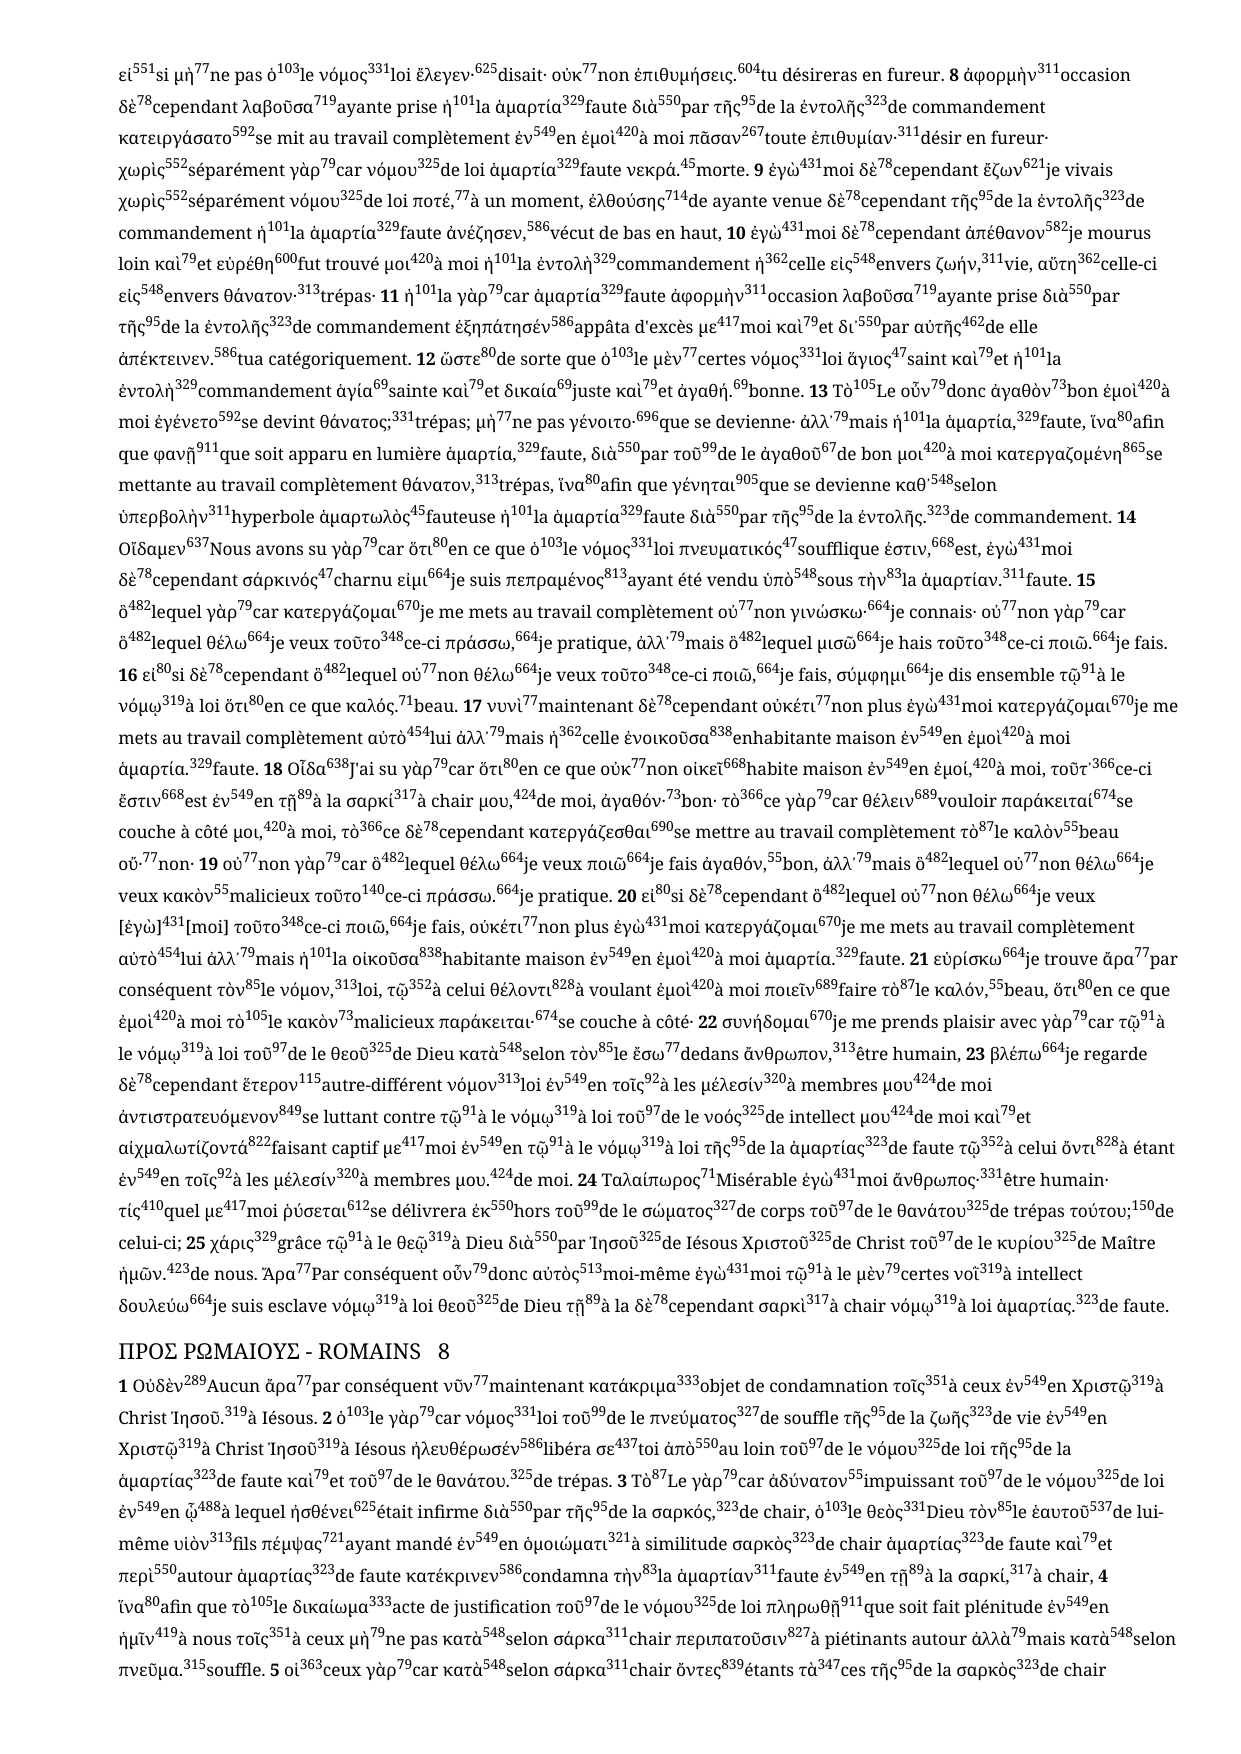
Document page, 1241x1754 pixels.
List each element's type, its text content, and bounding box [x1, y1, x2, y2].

text 1 Ἢ79Ou ἀγνοεῖτε,665vous méconnaissez, ἀδελφοί,336frères, γινώσκουσιν827à connaissants γὰρ79car νόμον313loi λαλῶ,664je bavarde, ὅτι80en ce que ὁ103le νόμος331loi κυριεύει668maîtrise τοῦ97de le ἀνθρώπου325de être humain ἐφ᾽548sur ὅσον295autant lequel χρόνον313temps ζῇ;668vit; 2 ἡ101la γὰρ79car ὕπανδρος20sous homme γυνὴ329femme τῷ91à le ζῶντι828à vivant ἀνδρὶ319à homme δέδεται654a été attaché de lien νόμῳ·319à loi· ἐὰν80si le cas échéant δὲ78cependant ἀποθάνῃ899que meure loin ὁ103le ἀνήρ,331homme, κατήργηται654a été rendu complètement sans travail ἀπὸ550au loin τοῦ97de le νόμου325de loi τοῦ97de le ἀνδρός.325de homme. 3 ἄρα77par conséquent οὖν79donc ζῶντος834de vivant τοῦ257de le ἀνδρὸς325de homme μοιχαλὶς329adultère χρηματίσει606négociera du besoin ἐὰν80si le cas échéant γένηται905que se devienne ἀνδρὶ319à homme ἑτέρῳ·121à autre-différent· ἐὰν80si le cas échéant δὲ78cependant ἀποθάνῃ899que meure loin ὁ103le ἀνήρ,331homme, ἐλευθέρα45libre ἐστὶν668est ἀπὸ550au loin τοῦ97de le νόμου,325de loi, τοῦ360de ce μὴ77ne pas εἶναι689être αὐτὴν450elle μοιχαλίδα311adultère γενομένην724se ayante devenue ἀνδρὶ319à homme ἑτέρῳ.121à autre-différent. 4 ὥστε,80de sorte que, ἀδελφοί336frères μου,424de moi, καὶ77aussi ὑμεῖς447vous ἐθανατώθητε597vous fûtes mis à trépas τῷ91à le νόμῳ319à loi διὰ550par τοῦ99de le σώματος327de corps τοῦ97de le Χριστοῦ,325de Christ, εἰς548envers τὸ348ce γενέσθαι682se devenir ὑμᾶς436vous ἑτέρῳ,378à autre-différent, τῷ352à celui ἐκ550hors νεκρῶν64de morts ἐγερθέντι,748à ayant été éveillé, ἵνα80afin que καρποφορήσωμεν894que nous colportions du fruit τῷ91à le θεῷ.319à Dieu. 5 ὅτε80lorsque γὰρ79car ἦμεν620nous étions ἐν549en τῇ89à la σαρκί,317à chair, τὰ104les παθήματα332passions de souffrances τῶν94de les ἁμαρτιῶν322de fautes τὰ365ces διὰ550par τοῦ97de le νόμου325de loi ἐνηργεῖτο631se énergisait ἐν549en τοῖς92à les μέλεσιν320à membres ἡμῶν,423de nous, εἰς548envers τὸ348ce καρποφορῆσαι681colporter du fruit τῷ91à le θανάτῳ·319à trépas· 6 νυνὶ77maintenant δὲ78cependant κατηργήθημεν595nous fûmes rendu complètement sans travail ἀπὸ550au loin τοῦ97de le νόμου325de loi ἀποθανόντες720ayants morts loin ἐν549en ᾧ486à lequel κατειχόμεθα,632nous étions tenu de haut en bas, ὥστε80de sorte que δουλεύειν689être esclave ἡμᾶς416nous ἐν549en καινότητι317à nouveauté πνεύματος327de souffle καὶ79et οὐ77non παλαιότητι317à vieillesse γράμματος.327de lettre. 7 Τί399Quel οὖν79donc ἐροῦμεν;601nous dirons; ὁ103le νόμος331loi ἁμαρτία;329faute; μὴ77ne pas γένοιτο·696que se devienne· ἀλλὰ79mais τὴν83la ἁμαρτίαν311faute οὐκ77non ἔγνων582je connus εἰ551si μὴ77ne pas διὰ550par νόμου·325de loi· τήν83la τε79et aussi γὰρ79car ἐπιθυμίαν311désir en fureur οὐκ77non ᾔδειν655j'avais su εἰ551si μὴ77ne pas ὁ103le νόμος331loi ἔλεγεν·625disait· οὐκ77non ἐπιθυμήσεις.604tu désireras en fureur. 8 ἀφορμὴν311occasion δὲ78cependant λαβοῦσα719ayante prise ἡ101la ἁμαρτία329faute διὰ550par τῆς95de la ἐντολῆς323de commandement κατειργάσατο592se mit au travail complètement ἐν549en ἐμοὶ420à moi πᾶσαν267toute ἐπιθυμίαν·311désir en fureur· χωρὶς552séparément γὰρ79car νόμου325de loi ἁμαρτία329faute νεκρά.45morte. 9 ἐγὼ431moi δὲ78cependant ἔζων621je vivais χωρὶς552séparément νόμου325de loi ποτέ,77à un moment, ἐλθούσης714de ayante venue δὲ78cependant τῆς95de la ἐντολῆς323de commandement ἡ101la ἁμαρτία329faute ἀνέζησεν,586vécut de bas en haut, 10 ἐγὼ431moi δὲ78cependant ἀπέθανον582je mourus loin καὶ79et εὑρέθη600fut trouvé μοι420à moi ἡ101la ἐντολὴ329commandement ἡ362celle εἰς548envers ζωήν,311vie, αὕτη362celle-ci εἰς548envers θάνατον·313trépas· 11 ἡ101la γὰρ79car ἁμαρτία329faute ἀφορμὴν311occasion λαβοῦσα719ayante prise διὰ550par τῆς95de la ἐντολῆς323de commandement ἐξηπάτησέν586appâta d'excès με417moi καὶ79et δι᾽550par αὐτῆς462de elle ἀπέκτεινεν.586tua catégoriquement. 12 ὥστε80de sorte que ὁ103le μὲν77certes νόμος331loi ἅγιος47saint καὶ79et ἡ101la ἐντολὴ329commandement ἁγία69sainte καὶ79et δικαία69juste καὶ79et ἀγαθή.69bonne. 13 Τὸ105Le οὖν79donc ἀγαθὸν73bon ἐμοὶ420à moi ἐγένετο592se devint θάνατος;331trépas; μὴ77ne pas γένοιτο·696que se devienne· ἀλλ᾽79mais ἡ101la ἁμαρτία,329faute, ἵνα80afin que φανῇ911que soit apparu en lumière ἁμαρτία,329faute, διὰ550par τοῦ99de le ἀγαθοῦ67de bon μοι420à moi κατεργαζομένη865se mettante au travail complètement θάνατον,313trépas, ἵνα80afin que γένηται905que se devienne καθ᾽548selon ὑπερβολὴν311hyperbole ἁμαρτωλὸς45fauteuse ἡ101la ἁμαρτία329faute διὰ550par τῆς95de la ἐντολῆς.323de commandement. 14 Οἴδαμεν637Nous avons su γὰρ79car ὅτι80en ce que ὁ103le νόμος331loi πνευματικός47soufflique ἐστιν,668est, ἐγὼ431moi δὲ78cependant σάρκινός47charnu εἰμι664je suis πεπραμένος813ayant été vendu ὑπὸ548sous τὴν83la ἁμαρτίαν.311faute. 15 ὃ482lequel γὰρ79car κατεργάζομαι670je me mets au travail complètement οὐ77non γινώσκω·664je connais· οὐ77non γὰρ79car ὃ482lequel θέλω664je veux τοῦτο348ce-ci πράσσω,664je pratique, ἀλλ᾽79mais ὃ482lequel μισῶ664je hais τοῦτο348ce-ci ποιῶ.664je fais. 16 εἰ80si δὲ78cependant ὃ482lequel οὐ77non θέλω664je veux τοῦτο348ce-ci ποιῶ,664je fais, σύμφημι664je dis ensemble τῷ91à le νόμῳ319à loi ὅτι80en ce que καλός.71beau. 17 νυνὶ77maintenant δὲ78cependant οὐκέτι77non plus ἐγὼ431moi κατεργάζομαι670je me mets au travail complètement αὐτὸ454lui ἀλλ᾽79mais ἡ362celle ἐνοικοῦσα838enhabitante maison ἐν549en ἐμοὶ420à moi ἁμαρτία.329faute. 18 Οἶδα638J'ai su γὰρ79car ὅτι80en ce que οὐκ77non οἰκεῖ668habite maison ἐν549en ἐμοί,420à moi, τοῦτ᾽366ce-ci ἔστιν668est ἐν549en τῇ89à la σαρκί317à chair μου,424de moi, ἀγαθόν·73bon· τὸ366ce γὰρ79car θέλειν689vouloir παράκειταί674se couche à côté μοι,420à moi, τὸ366ce δὲ78cependant κατεργάζεσθαι690se mettre au travail complètement τὸ87le καλὸν55beau οὔ·77non· 19 οὐ77non γὰρ79car ὃ482lequel θέλω664je veux ποιῶ664je fais ἀγαθόν,55bon, ἀλλ᾽79mais ὃ482lequel οὐ77non θέλω664je veux κακὸν55malicieux τοῦτο140ce-ci πράσσω.664je pratique. 20 εἰ80si δὲ78cependant ὃ482lequel οὐ77non θέλω664je veux [ἐγὼ]431[moi] τοῦτο348ce-ci ποιῶ,664je fais, οὐκέτι77non plus ἐγὼ431moi κατεργάζομαι670je me mets au travail complètement αὐτὸ454lui ἀλλ᾽79mais ἡ101la οἰκοῦσα838habitante maison ἐν549en ἐμοὶ420à moi ἁμαρτία.329faute. 21 εὑρίσκω664je trouve ἄρα77par conséquent τὸν85le νόμον,313loi, τῷ352à celui θέλοντι828à voulant ἐμοὶ420à moi ποιεῖν689faire τὸ87le καλόν,55beau, ὅτι80en ce que ἐμοὶ420à moi τὸ105le κακὸν73malicieux παράκειται·674se couche à côté· 22 συνήδομαι670je me prends plaisir avec γὰρ79car τῷ91à le νόμῳ319à loi τοῦ97de le θεοῦ325de Dieu κατὰ548selon τὸν85le ἔσω77dedans ἄνθρωπον,313être humain, 23 βλέπω664je regarde δὲ78cependant ἕτερον115autre-différent νόμον313loi ἐν549en τοῖς92à les μέλεσίν320à membres μου424de moi ἀντιστρατευόμενον849se luttant contre τῷ91à le νόμῳ319à loi τοῦ97de le νοός325de intellect μου424de moi καὶ79et αἰχμαλωτίζοντά822faisant captif με417moi ἐν549en τῷ91à le νόμῳ319à loi τῆς95de la ἁμαρτίας323de faute τῷ352à celui ὄντι828à étant ἐν549en τοῖς92à les μέλεσίν320à membres μου.424de moi. 24 Ταλαίπωρος71Misérable ἐγὼ431moi ἄνθρωπος·331être humain· τίς410quel με417moi ῥύσεται612se délivrera ἐκ550hors τοῦ99de le σώματος327de corps τοῦ97de le θανάτου325de trépas τούτου;150de celui-ci; 25 χάρις329grâce τῷ91à le θεῷ319à Dieu διὰ550par Ἰησοῦ325de Iésous Χριστοῦ325de Christ τοῦ97de le κυρίου325de Maître ἡμῶν.423de nous. Ἄρα77Par conséquent οὖν79donc αὐτὸς513moi-même ἐγὼ431moi τῷ91à le μὲν79certes νοῒ319à intellect δουλεύω664je suis esclave νόμῳ319à loi θεοῦ325de Dieu τῇ89à la δὲ78cependant σαρκὶ317à chair νόμῳ319à loi ἁμαρτίας.323de faute. [118, 59, 1181, 1317]
text 1 Οὐδὲν289Aucun ἄρα77par conséquent νῦν77maintenant κατάκριμα333objet de condamnation τοῖς351à ceux ἐν549en Χριστῷ319à Christ Ἰησοῦ.319à Iésous. 2 ὁ103le γὰρ79car νόμος331loi τοῦ99de le πνεύματος327de souffle τῆς95de la ζωῆς323de vie ἐν549en Χριστῷ319à Christ Ἰησοῦ319à Iésous ἠλευθέρωσέν586libéra σε437toi ἀπὸ550au loin τοῦ97de le νόμου325de loi τῆς95de la ἁμαρτίας323de faute καὶ79et τοῦ97de le θανάτου.325de trépas. 3 Τὸ87Le γὰρ79car ἀδύνατον55impuissant τοῦ97de le νόμου325de loi ἐν549en ᾧ488à lequel ἠσθένει625était infirme διὰ550par τῆς95de la σαρκός,323de chair, ὁ103le θεὸς331Dieu τὸν85le ἑαυτοῦ537de lui-même υἱὸν313fils πέμψας721ayant mandé ἐν549en ὁμοιώματι321à similitude σαρκὸς323de chair ἁμαρτίας323de faute καὶ79et περὶ550autour ἁμαρτίας323de faute κατέκρινεν586condamna τὴν83la ἁμαρτίαν311faute ἐν549en τῇ89à la σαρκί,317à chair, 4 ἵνα80afin que τὸ105le δικαίωμα333acte de justification τοῦ97de le νόμου325de loi πληρωθῇ911que soit fait plénitude ἐν549en ἡμῖν419à nous τοῖς351à ceux μὴ79ne pas κατὰ548selon σάρκα311chair περιπατοῦσιν827à piétinants autour ἀλλὰ79mais κατὰ548selon πνεῦμα.315souffle. 5 οἱ363ceux γὰρ79car κατὰ548selon σάρκα311chair ὄντες839étants τὰ347ces τῆς95de la σαρκὸς323de chair φρονοῦσιν,667pensent, οἱ363ceux δὲ78cependant κατὰ548selon πνεῦμα315souffle τὰ347ces τοῦ99de le πνεύματος.327de souffle. 6 τὸ105le γὰρ79car φρόνημα333pensée τῆς95de la σαρκὸς323de chair θάνατος,331trépas, τὸ105le δὲ78cependant φρόνημα333pensée τοῦ99de le πνεύματος327de souffle ζωὴ329vie καὶ79et εἰρήνη·329paix· 7 διότι80parce que τὸ105le φρόνημα333pensée τῆς95de la σαρκὸς323de chair ἔχθρα329haine εἰς548envers θεόν,313Dieu, τῷ91à le γὰρ79car νόμῳ319à loi τοῦ97de le θεοῦ325de Dieu οὐχ77non ὑποτάσσεται,680est subordonné, οὐδὲ77non cependant γὰρ79car δύναται·674se peut· 8 οἱ363ceux δὲ78cependant ἐν549en σαρκὶ317à chair ὄντες839étants θεῷ319à Dieu ἀρέσαι681plaire οὐ77non δύνανται.673se peuvent. 9 Ὑμεῖς447Vous δὲ78cependant οὐκ77non ἐστὲ665vous êtes ἐν549en σαρκὶ317à chair ἀλλ᾽79mais ἐν549en πνεύματι,321à souffle, εἴπερ80si certes πνεῦμα333souffle θεοῦ325de Dieu οἰκεῖ668habite maison ἐν549en ὑμῖν.438à vous. εἰ80si δέ78cependant τις390un quelconque πνεῦμα315souffle Χριστοῦ325de Christ οὐκ77non ἔχει,668a, οὗτος364celui-ci οὐκ77non ἔστιν668est αὐτοῦ.464de lui. 10 εἰ80si δὲ78cependant Χριστὸς331Christ ἐν549en ὑμῖν,438à vous, τὸ105le μὲν79certes σῶμα333corps νεκρὸν49mort διὰ548par le fait de ἁμαρτίαν311faute τὸ105le δὲ78cependant πνεῦμα333souffle ζωὴ329vie διὰ548par le fait de δικαιοσύνην.311justice. 11 εἰ80si δὲ78cependant τὸ105le πνεῦμα333souffle τοῦ358de celui ἐγείραντος716de ayant éveillé τὸν85le Ἰησοῦν313Iésous ἐκ550hors νεκρῶν64de morts οἰκεῖ668habite maison ἐν549en ὑμῖν,438à vous, ὁ364celui ἐγείρας721ayant éveillé ἐκ550hors νεκρῶν64de morts Χριστὸν313Christ Ἰησοῦν313Iésous ζῳοποιήσει606fera être vivant καὶ77aussi τὰ86les θνητὰ5mortels σώματα314corps ὑμῶν441de vous διὰ550par τοῦ99de le ἐνοικοῦντος836de enhabitant maison αὐτοῦ464de lui πνεύματος327de souffle ἐν549en ὑμῖν.438à vous. 12 Ἄρα77Par conséquent οὖν,79donc, ἀδελφοί,336frères, ὀφειλέται330débiteurs ἐσμὲν663nous sommes οὐ77non τῇ89à la σαρκὶ317à chair τοῦ360de ce κατὰ548selon σάρκα311chair ζῆν,689vivre, 13 εἰ80si γὰρ79car κατὰ548selon σάρκα311chair ζῆτε,665vous vivez, μέλλετε665vous imminez ἀποθνῄσκειν·689mourir loin· εἰ80si δὲ78cependant πνεύματι321à souffle τὰς82les πράξεις310pratiques τοῦ99de le σώματος327de corps θανατοῦτε,665vous mettez à trépas, ζήσεσθε.609vous vous vivrez. 14 ὅσοι497autant lesquels γὰρ79car πνεύματι321à souffle θεοῦ325de Dieu ἄγονται,679sont conduits, οὗτοι363ceux-ci υἱοὶ330fils θεοῦ325de Dieu εἰσιν.667sont. 15 οὐ77non γὰρ79car ἐλάβετε583vous prîtes πνεῦμα315souffle δουλείας323de esclavage πάλιν77de nouveau εἰς548envers φόβον313effroi ἀλλ᾽79mais ἐλάβετε583vous prîtes πνεῦμα315souffle υἱοθεσίας323de adoption comme fils ἐν549en ᾧ488à lequel κράζομεν·663nous croassons· αββα304Abba ὁ109le πατήρ.337père. 16 αὐτὸ543lui-même τὸ105le πνεῦμα333souffle συμμαρτυρεῖ668témoigne avec τῷ93à le πνεύματι321à souffle ἡμῶν423de nous ὅτι80en ce que ἐσμὲν663nous sommes τέκνα332enfants θεοῦ.325de Dieu. 17 εἰ80si δὲ78cependant τέκνα,332enfants, καὶ77aussi κληρονόμοι·330héritiers· κληρονόμοι330héritiers μὲν79certes θεοῦ,325de Dieu, συγκληρονόμοι70cohéritiers δὲ78cependant Χριστοῦ,325de Christ, εἴπερ80si certes συμπάσχομεν663nous souffrons avec ἵνα80afin que καὶ77aussi συνδοξασθῶμεν.906que nous soyons glorifié avec. 18 Λογίζομαι670Je me calcule γὰρ79car ὅτι80en ce que οὐκ77non ἄξια48dignes τὰ104les παθήματα332passions de souffrances τοῦ97de le νῦν77maintenant καιροῦ325de moment πρὸς548vers τὴν83la μέλλουσαν820imminante δόξαν311gloire ἀποκαλυφθῆναι683être découvert εἰς548envers ἡμᾶς.416nous. 19 ἡ101la γὰρ79car ἀποκαραδοκία329attente sérieuse τῆς95de la κτίσεως323de création τὴν83la ἀποκάλυψιν311découverte τῶν96de les υἱῶν324de fils τοῦ97de le θεοῦ325de Dieu ἀπεκδέχεται.674se attend longuement. 20 τῇ89à la γὰρ79car ματαιότητι317à vanité ἡ101la κτίσις329création ὑπετάγη,600fut subordonné, οὐχ77non ἑκοῦσα69volontiers ἀλλὰ79mais διὰ548par le fait de τὸν346celui ὑποτάξαντα,707ayant subordonné, ἐφ᾽549sur ἑλπίδι317à espérance 21 ὅτι80en ce que καὶ77aussi αὐτὴ540elle-même ἡ101la κτίσις329création ἐλευθερωθήσεται619sera libéré ἀπὸ550au loin τῆς95de la δουλείας323de esclavage τῆς95de la φθορᾶς323de corruption εἰς548envers τὴν83la ἐλευθερίαν311liberté τῆς95de la δόξης323de gloire τῶν98de les τέκνων326de enfants τοῦ97de le θεοῦ.325de Dieu. 22 οἴδαμεν637nous avons su γὰρ79car ὅτι80en ce que πᾶσα285toute ἡ101la κτίσις329création συστενάζει668soupire ensemble καὶ79et συνωδίνει668souffre ensemble les douleurs de l'enfantement ἄχρι552jusqu'à l'extrémité τοῦ358de celui νῦν·77maintenant· 23 οὐ77non μόνον77seulement δέ,78cependant, ἀλλὰ79mais καὶ77aussi αὐτοὶ512nous-mêmes τὴν83la ἀπαρχὴν311prémisse τοῦ99de le πνεύματος327de souffle ἔχοντες,839ayants, ἡμεῖς430nous καὶ77aussi αὐτοὶ512nous-mêmes ἐν549en ἑαυτοῖς508à nous-mêmes στενάζομεν663nous soupirons υἱοθεσίαν311adoption comme fils ἀπεκδεχόμενοι,866se attendants longuement, τὴν83la ἀπολύτρωσιν311rançon intégrale τοῦ99de le σώματος327de corps ἡμῶν.423de nous. 24 τῇ89à la γὰρ79car ἐλπίδι317à espérance ἐσώθημεν·595nous fûmes sauvé· ἐλπὶς329espérance δὲ78cependant βλεπομένη889étante regardée οὐκ77non ἔστιν668est ἐλπίς·329espérance· ὃ482lequel γὰρ79car βλέπει668regarde τίς390un quelconque ἐλπίζει;668espère; 25 εἰ80si δὲ78cependant ὃ482lequel οὐ77non βλέπομεν663nous regardons ἐλπίζομεν,663nous espérons, δι᾽550par ὑπομονῆς323de résistance ἀπεκδεχόμεθα.669nous nous attendons longuement. 26 Ὡσαύτως77De même δὲ78cependant καὶ77aussi τὸ105le πνεῦμα333souffle συναντιλαμβάνεται674se prend contre avec τῇ89à la ἀσθενείᾳ317à infirmité ἡμῶν·423de nous· τὸ87le γὰρ79car τί399quel προσευξώμεθα900que nous nous priions καθὸ77selon que δεῖ668attache de lien οὐκ77non οἴδαμεν,637nous avons su, ἀλλ᾽79mais αὐτὸ543lui-même τὸ105le πνεῦμα333souffle ὑπερεντυγχάνει668intercède au-dessus στεναγμοῖς318à soupirs ἀλαλήτοις·9à inexprimables· 27 ὁ364celui δὲ78cependant ἐραυνῶν840scrutant τὰς242les καρδίας310coeurs οἶδεν642a su τί412quel τὸ105le φρόνημα333pensée τοῦ99de le πνεύματος,327de souffle, ὅτι80en ce que κατὰ548selon θεὸν313Dieu ἐντυγχάνει668intercède ὑπὲρ550au-dessus ἁγίων.64de saints. 28 Οἴδαμεν637Nous avons su δὲ78cependant ὅτι80en ce que τοῖς351à ceux ἀγαπῶσιν827à aimants τὸν85le θεὸν313Dieu πάντα374tous συνεργεῖ668travaille avec εἰς548envers ἀγαθόν,55bon, τοῖς351à ceux κατὰ548selon πρόθεσιν311position en avant κλητοῖς37à appelés οὖσιν.827à étants. 29 ὅτι80en ce que οὓς479lesquels προέγνω,586connut avant, καὶ77aussi προώρισεν586prédétermina συμμόρφους52conformes τῆς95de la εἰκόνος323de icône τοῦ97de le υἱοῦ325de fils αὐτοῦ,464de lui, εἰς548envers τὸ348ce εἶναι689être αὐτὸν452lui πρωτότοκον32premier-né ἐν549en πολλοῖς274à nombreux ἀδελφοῖς·318à frères· 30 οὓς479lesquels δὲ78cependant προώρισεν,586prédétermina, τούτους345ceux-ci καὶ77aussi ἐκάλεσεν·586appela· καὶ79et οὓς479lesquels ἐκάλεσεν,586appela, τούτους345ceux-ci καὶ77aussi ἐδικαίωσεν·586justifia· οὓς479lesquels δὲ78cependant ἐδικαίωσεν,586justifia, τούτους345ceux-ci καὶ77aussi ἐδόξασεν.586glorifia. 31 Τί399Quel οὖν79donc ἐροῦμεν601nous dirons πρὸς548vers ταῦτα;347ces-ci; εἰ80si ὁ103le θεὸς331Dieu ὑπὲρ550au-dessus ἡμῶν,423de nous, τίς410quel καθ᾽550contre ἡμῶν;423de nous; 32 ὅς498lequel γε340du moins τοῦ257de le ἰδίου127de en propre υἱοῦ325de fils οὐκ77non ἐφείσατο592se épargna ἀλλ᾽79mais ὑπὲρ550au-dessus ἡμῶν423de nous πάντων383de tous παρέδωκεν586livra αὐτόν,452lui, πῶς77comment? οὐχὶ77non pas καὶ77aussi σὺν549avec αὐτῷ458à lui τὰ347ces πάντα270tous ἡμῖν419à nous χαρίσεται;612se fera grâce; 33 τίς410quel ἐγκαλέσει606appellera en accusation κατὰ550contre ἐκλεκτῶν64de élus θεοῦ;325de Dieu; θεὸς331Dieu ὁ364celui δικαιῶν·840justifiant· 34 τίς410quel ὁ364celui κατακρινῶν;840condamnant; Χριστὸς331Christ [Ἰησοῦς]331[Iésous] ὁ364celui ἀποθανών,721ayant mort loin, μᾶλλον77davantage δὲ78cependant ἐγερθείς,760ayant été éveillé, ὃς498lequel καί77aussi ἐστιν668est ἐν549en δεξιᾷ57à droite τοῦ97de le θεοῦ,325de Dieu, ὃς498lequel καὶ77aussi ἐντυγχάνει668intercède ὑπὲρ550au-dessus ἡμῶν.423de nous. 35 τίς410quel ἡμᾶς416nous χωρίσει606séparera ἀπὸ550au loin τῆς95de la ἀγάπης323de amour τοῦ97de le Χριστοῦ;325de Christ; θλῖψις329oppression ἢ79ou στενοχωρία329étroitesse d'espace ἢ79ou διωγμὸς331poursuite ἢ79ou λιμὸς331famine ἢ79ou γυμνότης329nudité ἢ79ou κίνδυνος331risque ἢ79ou μάχαιρα;329machette; 36 καθὼς77de haut en bas comme γέγραπται654a été graphé ὅτι80en ce que ἕνεκεν552à cause σοῦ442de toi θανατούμεθα675nous sommes mis à trépas ὅλην267toute entière τὴν83la ἡμέραν,311journée, ἐλογίσθημεν595nous fûmes calculé ὡς80comme πρόβατα332brebis σφαγῆς.323de égorgement. 37 ἀλλ᾽79mais ἐν549en τούτοις353à ces-ci πᾶσιν276à tous ὑπερνικῶμεν663nous vainquons au-dessus διὰ550par τοῦ358de celui ἀγαπήσαντος716de ayant aimé ἡμᾶς.416nous. 38 πέπεισμαι650j'ai été persuadé γὰρ79car ὅτι80en ce que οὔτε79ni θάνατος331trépas οὔτε79ni ζωὴ329vie οὔτε79ni ἄγγελοι330messagers οὔτε79ni ἀρχαὶ328origines οὔτε79ni ἐνεστῶτα784ayants dressés dedans οὔτε79ni μέλλοντα841imminants οὔτε79ni δυνάμεις328puissances 39 οὔτε79ni ὕψωμα333hauteur οὔτε79ni βάθος333profondeur οὔτε79ni τις285une quelconque κτίσις329création ἑτέρα130autre-différente δυνήσεται612se pourra ἡμᾶς416nous χωρίσαι681séparer ἀπὸ550au loin τῆς95de la ἀγάπης323de amour τοῦ97de le θεοῦ325de Dieu τῆς356de celle ἐν549en Χριστῷ319à Christ Ἰησοῦ319à Iésous τῷ91à le κυρίῳ319à Maître ἡμῶν.423de nous. [118, 1370, 1181, 1682]
text ΠΡΟΣ ΡΩΜΑΙΟΥΣ - ROMAINS 8 [118, 1336, 1181, 1366]
